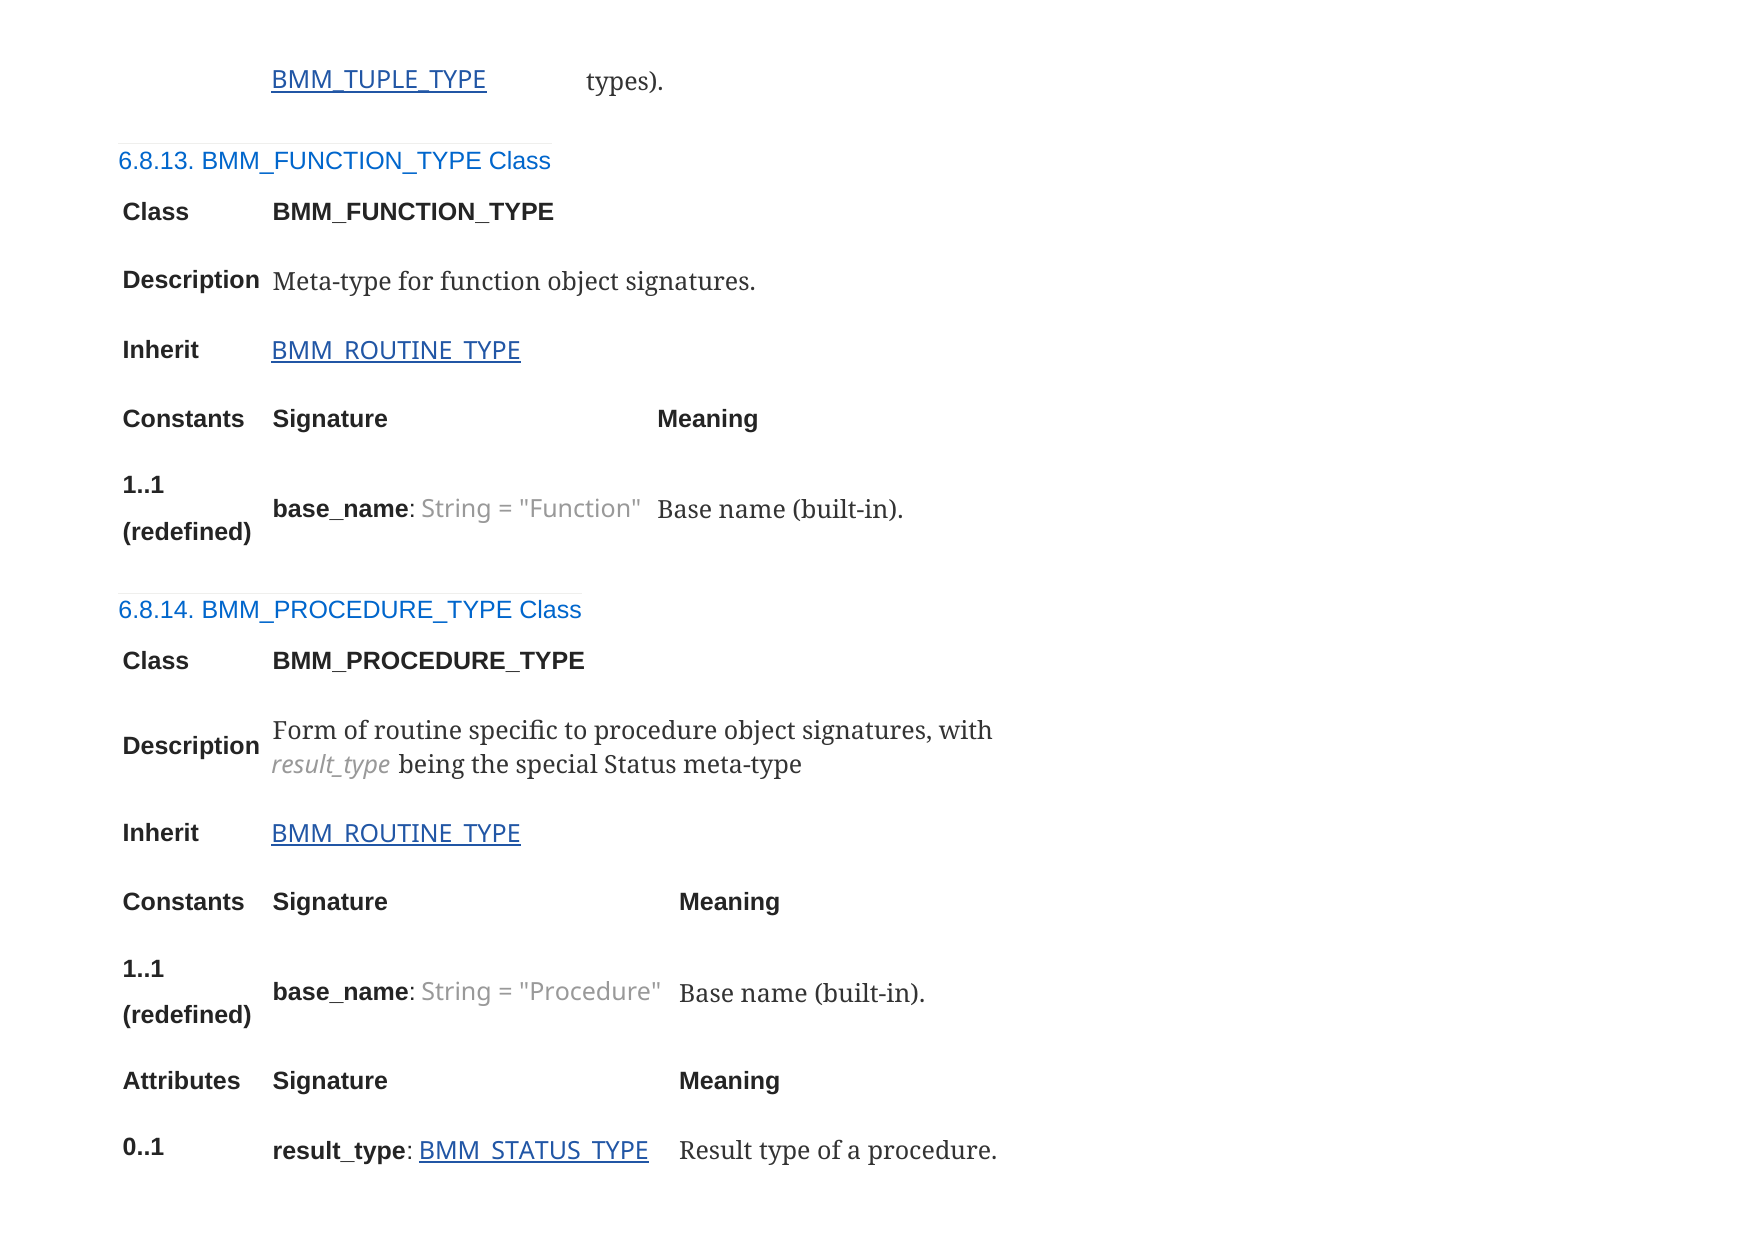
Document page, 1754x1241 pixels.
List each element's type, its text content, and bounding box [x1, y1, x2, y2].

table_cell Meaning [675, 885, 1012, 951]
table_header Class [118, 194, 268, 260]
table_header Class [118, 643, 268, 709]
table_cell Result type of a procedure. [675, 1130, 1012, 1169]
table_cell argument_types: BMM_TUPLE_TYPE [268, 59, 582, 131]
table_cell Type of arguments in the signature, if any; represented as a type-tuple (list of arbitrary types). [582, 59, 1655, 131]
table_cell Constants [118, 401, 268, 468]
table_cell Inherit [118, 330, 268, 401]
table_cell Form of routine specific to procedure object signatures, with result_type being the special Status meta-type [268, 709, 1012, 813]
table_cell result_type: BMM_STATUS_TYPE [268, 1130, 674, 1169]
table_cell Signature [268, 401, 653, 468]
table_cell base_name: String = "Function" [268, 468, 653, 580]
subtitle 6.8.14. BMM_PROCEDURE_TYPE Class [118, 592, 1695, 624]
table_cell Constants [118, 885, 268, 951]
table_cell 1..1 (redefined) [118, 468, 268, 580]
table_header BMM_PROCEDURE_TYPE [268, 643, 1012, 709]
table_header BMM_FUNCTION_TYPE [268, 194, 1655, 260]
table_cell Meta-type for function object signatures. [268, 260, 1655, 329]
table_cell Base name (built-in). [653, 468, 1655, 580]
table_cell Base name (built-in). [675, 951, 1012, 1063]
table_cell BMM_ROUTINE_TYPE [268, 330, 1655, 401]
table_cell Signature [268, 885, 674, 951]
table_cell 0..1 [118, 59, 268, 131]
table_cell base_name: String = "Procedure" [268, 951, 674, 1063]
table_cell Meaning [653, 401, 1655, 468]
table_cell BMM_ROUTINE_TYPE [268, 813, 1012, 884]
table_cell Meaning [675, 1063, 1012, 1129]
table_cell Inherit [118, 813, 268, 884]
subtitle 6.8.13. BMM_FUNCTION_TYPE Class [118, 143, 1695, 175]
table_cell Signature [268, 1063, 674, 1129]
table_cell 0..1 (redefined) [118, 1130, 268, 1169]
table_cell 1..1 (redefined) [118, 951, 268, 1063]
table_cell Description [118, 260, 268, 329]
table_cell Description [118, 709, 268, 813]
table_cell Attributes [118, 1063, 268, 1129]
